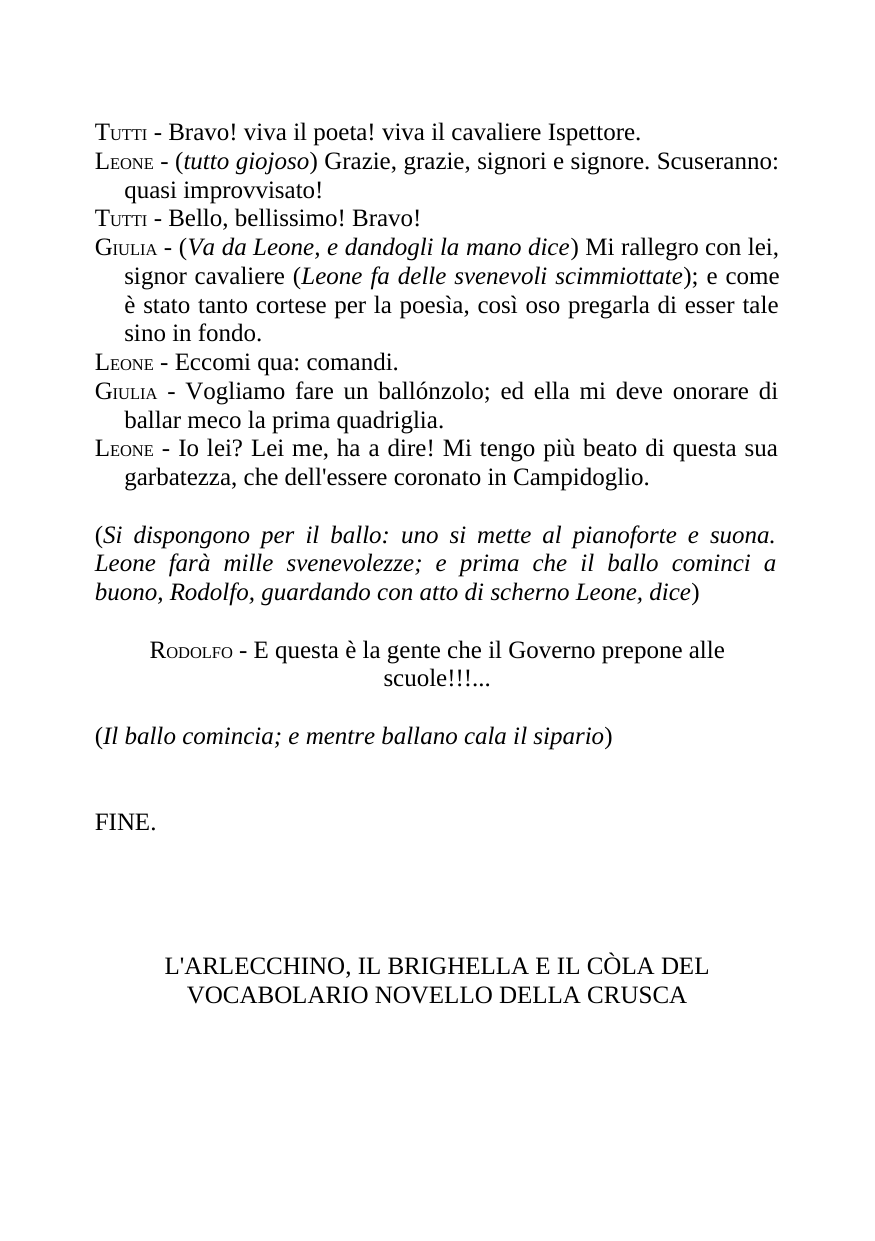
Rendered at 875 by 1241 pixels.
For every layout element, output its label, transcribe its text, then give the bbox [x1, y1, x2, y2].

text (Il ballo comincia; e mentre ballano cala il sipario) [94, 721, 779, 750]
text Giulia - Vogliamo fare un ballónzolo; ed ella mi deve onorare di ballar meco la prima quadriglia. [94, 376, 779, 433]
text L'ARLECCHINO, IL BRIGHELLA E IL CÒLA DEL VOCABOLARIO NOVELLO DELLA CRUSCA [94, 951, 779, 1008]
text FINE. [94, 807, 779, 836]
text Leone - Io lei? Lei me, ha a dire! Mi tengo più beato di questa sua garbatezza, che dell'essere coronato in Campidoglio. [94, 433, 779, 491]
text Leone - (tutto giojoso) Grazie, grazie, signori e signore. Scuseranno: quasi improvvisato! [94, 146, 779, 203]
text Tutti - Bello, bellissimo! Bravo! [94, 203, 779, 232]
text Leone - Eccomi qua: comandi. [94, 347, 779, 376]
text (Si dispongono per il ballo: uno si mette al pianoforte e suona. Leone farà mille svenevolezze; e prima che il ballo cominci a buono, Rodolfo, guardando con atto di scherno Leone, dice) [94, 520, 779, 606]
text Tutti - Bravo! viva il poeta! viva il cavaliere Ispettore. [94, 117, 779, 146]
text Rodolfo - E questa è la gente che il Governo prepone alle scuole!!!... [94, 635, 779, 692]
text Giulia - (Va da Leone, e dandogli la mano dice) Mi rallegro con lei, signor cavaliere (Leone fa delle svenevoli scimmiottate); e come è stato tanto cortese per la poesìa, così oso pregarla di esser tale sino in fondo. [94, 232, 779, 347]
